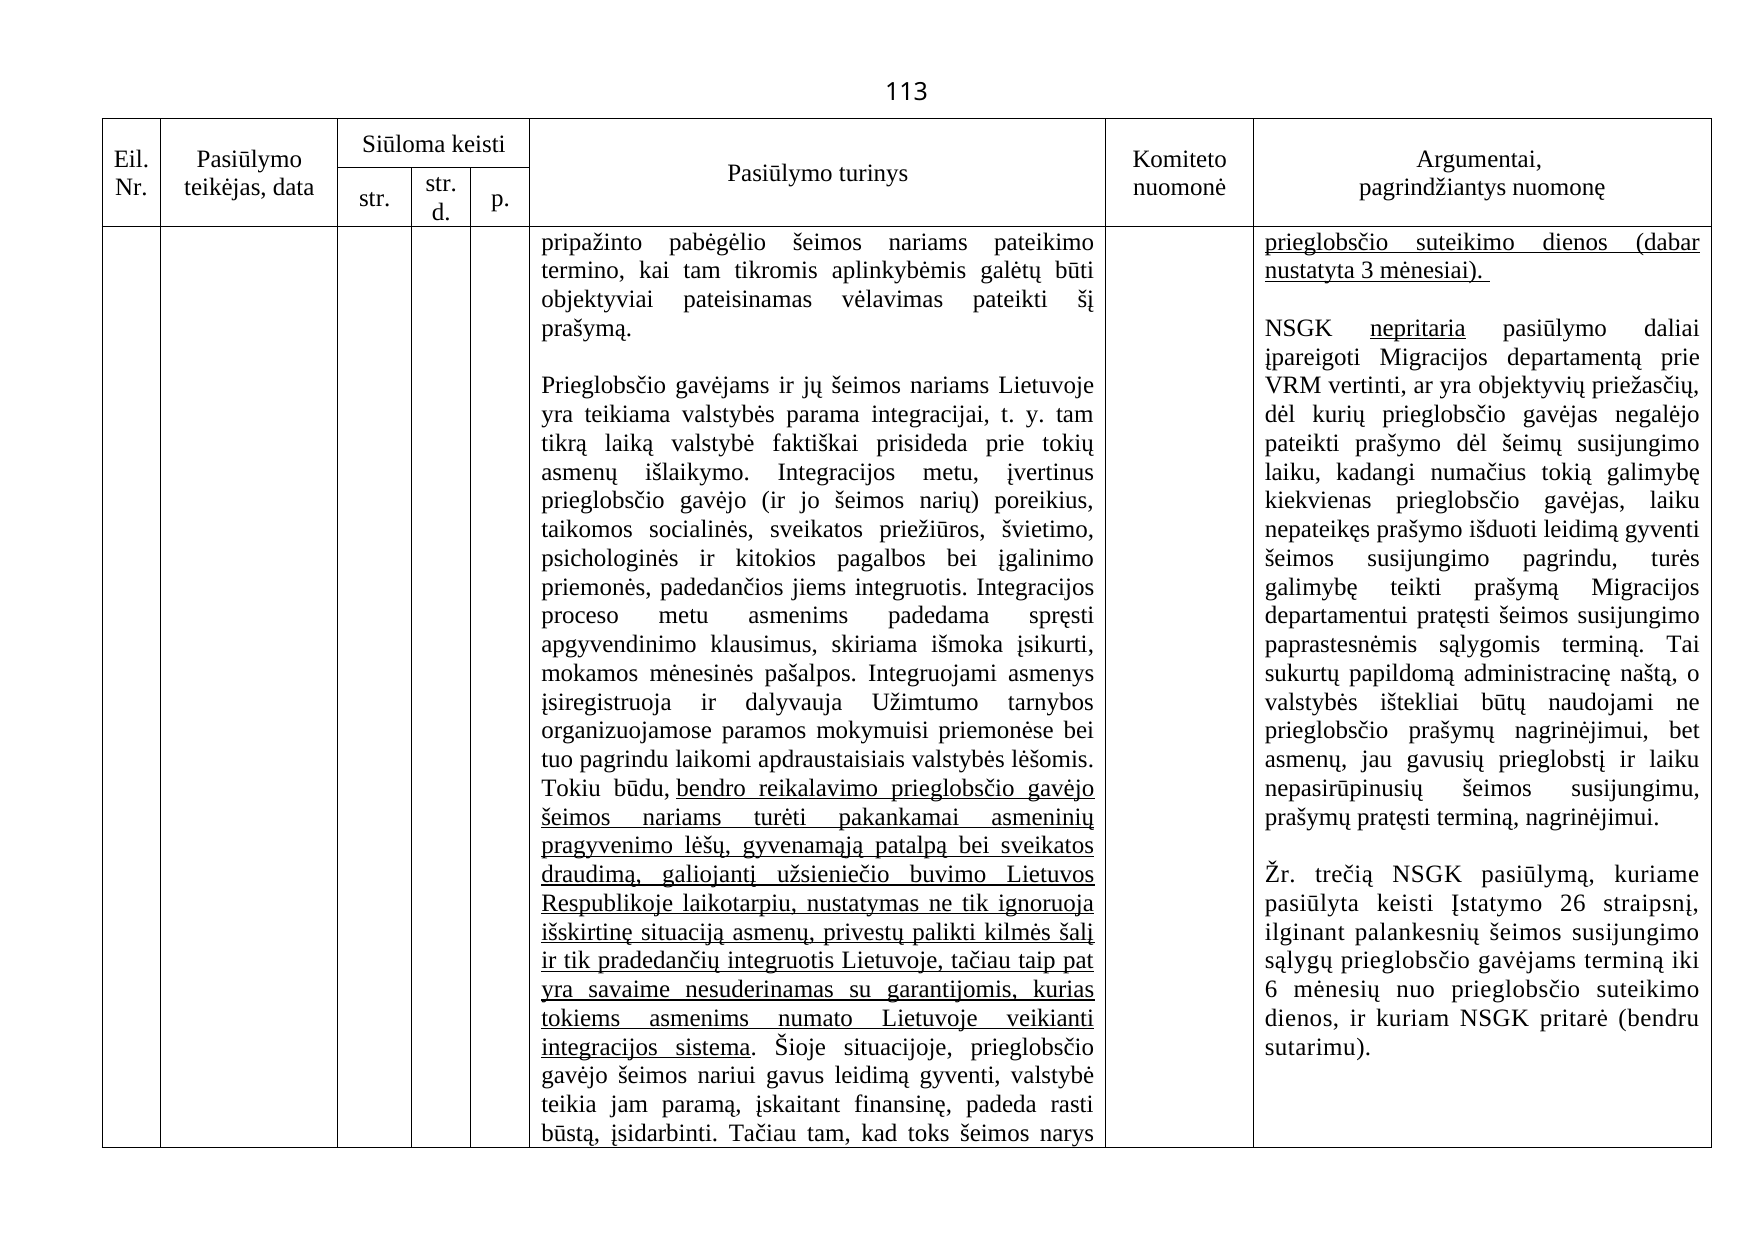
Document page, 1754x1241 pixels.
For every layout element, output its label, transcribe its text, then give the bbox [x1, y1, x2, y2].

table_header Eil. Nr. [103, 119, 160, 226]
table_header Komiteto nuomonė [1106, 119, 1253, 226]
table_header Pasiūlymo turinys [530, 119, 1105, 226]
table_cell p. [471, 168, 529, 226]
table_header Argumentai, pagrindžiantys nuomonę [1254, 119, 1711, 226]
table_header Siūloma keisti [338, 119, 529, 167]
table_cell [338, 227, 411, 1147]
table_cell [1106, 227, 1253, 1147]
table_cell str. d. [412, 168, 470, 226]
table_cell [161, 227, 337, 1147]
table_cell [103, 227, 160, 1147]
table_cell str. [338, 168, 411, 226]
table_cell [412, 227, 470, 1147]
table_cell prieglobsčio suteikimo dienos (dabar nustatyta 3 mėnesiai). NSGK nepritaria pasiūlymo daliai įpareigoti Migracijos departamentą prie VRM vertinti, ar yra objektyvių priežasčių, dėl kurių prieglobsčio gavėjas negalėjo pateikti prašymo dėl šeimų susijungimo laiku, kadangi numačius tokią galimybę kiekvienas prieglobsčio gavėjas, laiku nepateikęs prašymo išduoti leidimą gyventi šeimos susijungimo pagrindu, turės galimybę teikti prašymą Migracijos departamentui pratęsti šeimos susijungimo paprastesnėmis sąlygomis terminą. Tai sukurtų papildomą administracinę naštą, o valstybės ištekliai būtų naudojami ne prieglobsčio prašymų nagrinėjimui, bet asmenų, jau gavusių prieglobstį ir laiku nepasirūpinusių šeimos susijungimu, prašymų pratęsti terminą, nagrinėjimui. Žr. trečią NSGK pasiūlymą, kuriame pasiūlyta keisti Įstatymo 26 straipsnį, ilginant palankesnių šeimos susijungimo sąlygų prieglobsčio gavėjams terminą iki 6 mėnesių nuo prieglobsčio suteikimo dienos, ir kuriam NSGK pritarė (bendru sutarimu). [1254, 227, 1711, 1147]
table_header Pasiūlymo teikėjas, data [161, 119, 337, 226]
table_cell [471, 227, 529, 1147]
table_cell pripažinto pabėgėlio šeimos nariams pateikimo termino, kai tam tikromis aplinkybėmis galėtų būti objektyviai pateisinamas vėlavimas pateikti šį prašymą. Prieglobsčio gavėjams ir jų šeimos nariams Lietuvoje yra teikiama valstybės parama integracijai, t. y. tam tikrą laiką valstybė faktiškai prisideda prie tokių asmenų išlaikymo. Integracijos metu, įvertinus prieglobsčio gavėjo (ir jo šeimos narių) poreikius, taikomos socialinės, sveikatos priežiūros, švietimo, psichologinės ir kitokios pagalbos bei įgalinimo priemonės, padedančios jiems integruotis. Integracijos proceso metu asmenims padedama spręsti apgyvendinimo klausimus, skiriama išmoka įsikurti, mokamos mėnesinės pašalpos. Integruojami asmenys įsiregistruoja ir dalyvauja Užimtumo tarnybos organizuojamose paramos mokymuisi priemonėse bei tuo pagrindu laikomi apdraustaisiais valstybės lėšomis. Tokiu būdu, bendro reikalavimo prieglobsčio gavėjo šeimos nariams turėti pakankamai asmeninių pragyvenimo lėšų, gyvenamąją patalpą bei sveikatos draudimą, galiojantį užsieniečio buvimo Lietuvos Respublikoje laikotarpiu, nustatymas ne tik ignoruoja išskirtinę situaciją asmenų, privestų palikti kilmės šalį ir tik pradedančių integruotis Lietuvoje, tačiau taip pat yra savaime nesuderinamas su garantijomis, kurias tokiems asmenims numato Lietuvoje veikianti integracijos sistema. Šioje situacijoje, prieglobsčio gavėjo šeimos nariui gavus leidimą gyventi, valstybė teikia jam paramą, įskaitant finansinę, padeda rasti būstą, įsidarbinti. Tačiau tam, kad toks šeimos narys [530, 227, 1105, 1147]
